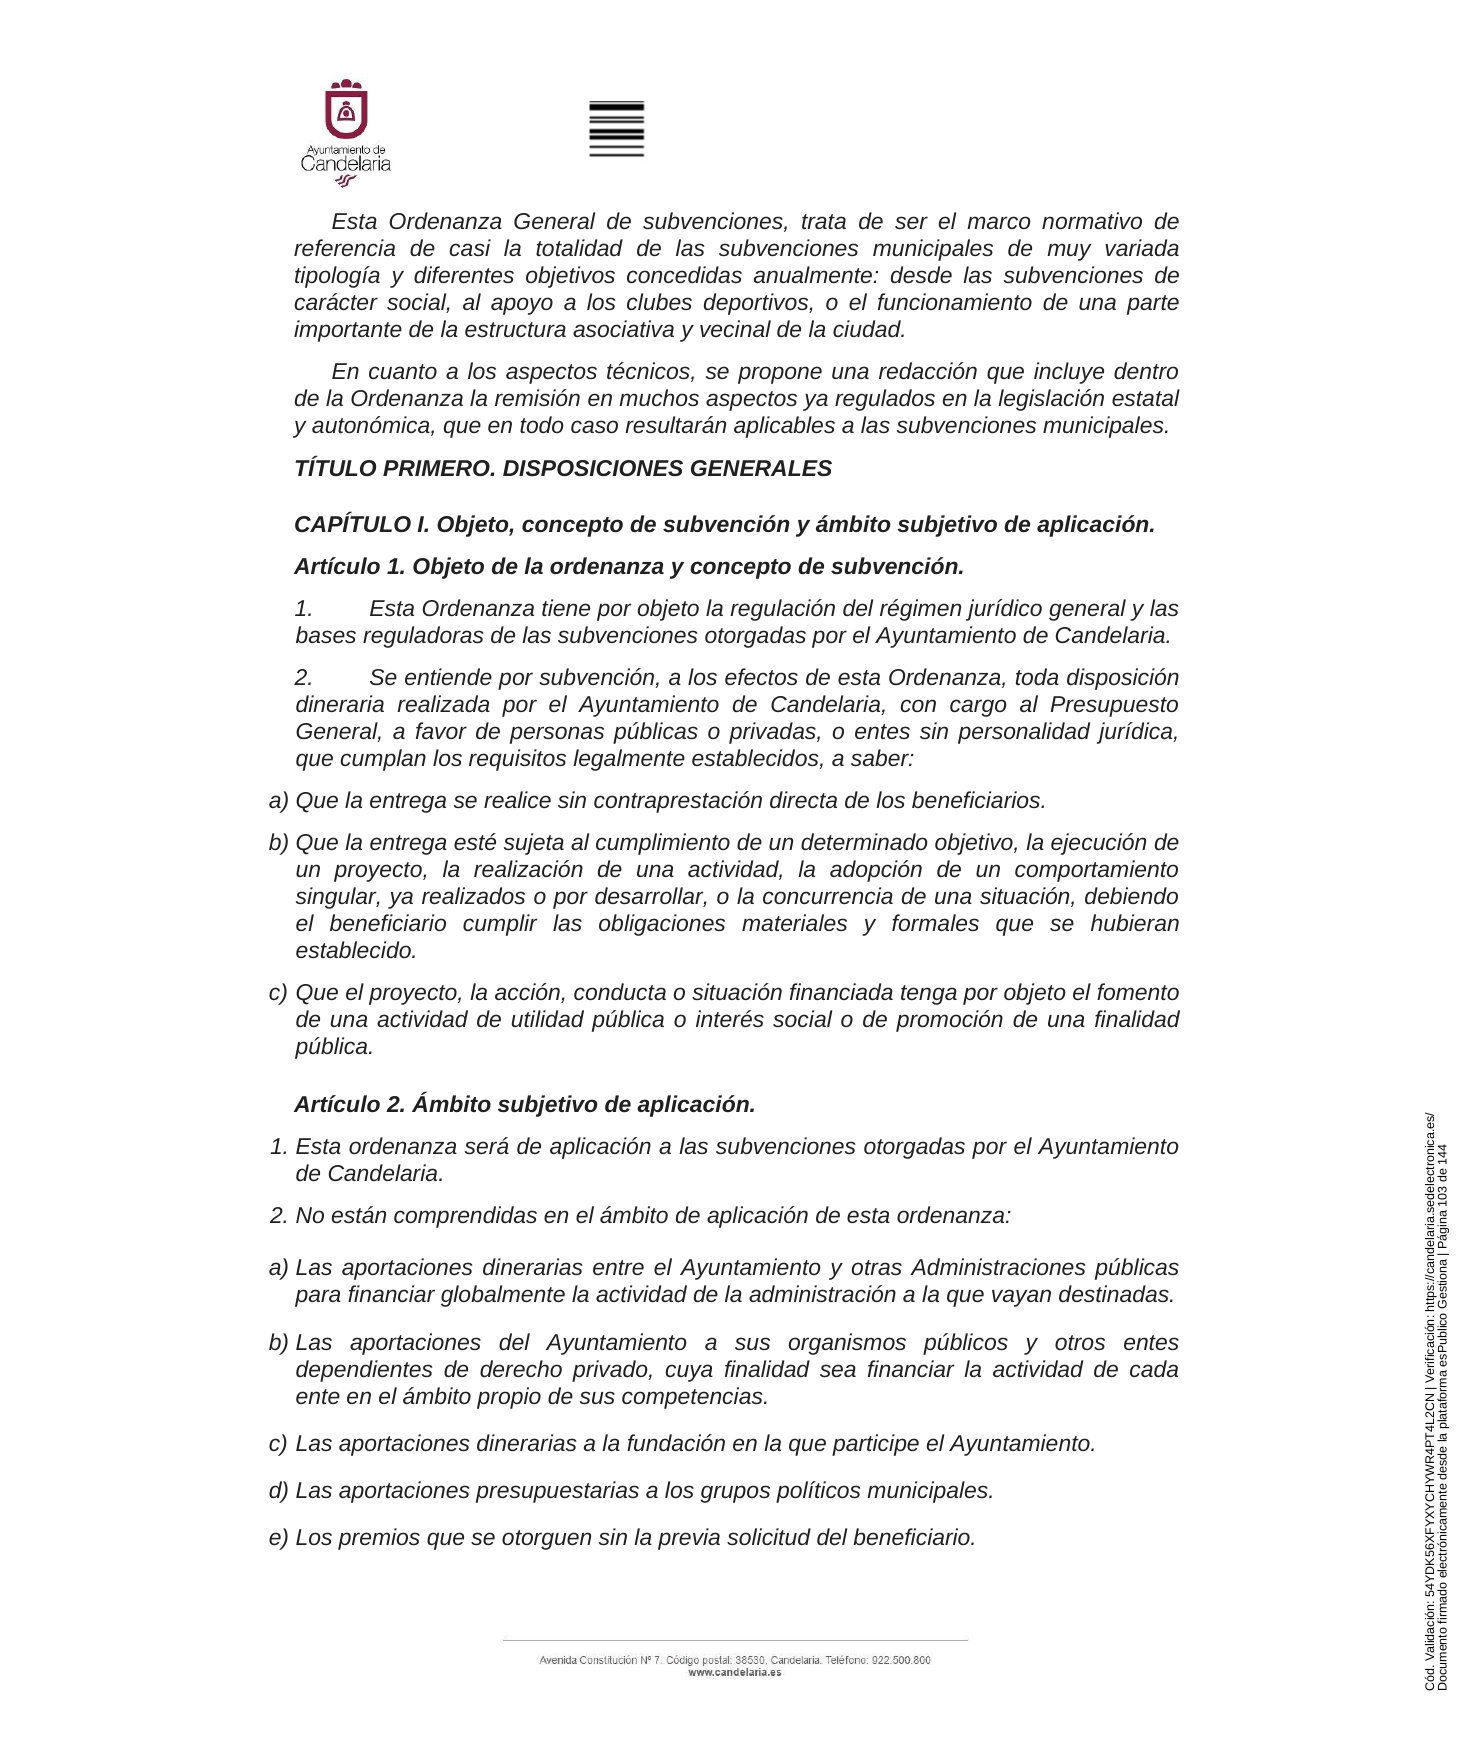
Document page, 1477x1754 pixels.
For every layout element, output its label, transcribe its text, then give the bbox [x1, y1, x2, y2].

list Las aportaciones del Ayuntamiento a sus organismos públicos y otros entes dependientes de derecho privado, cuya finalidad sea financiar la actividad de cada ente en el ámbito propio de sus competencias. [268, 1329, 1182, 1409]
text En cuanto a los aspectos técnicos, se propone una redacción que incluye dentro de la Ordenanza la remisión en muchos aspectos ya regulados en la legislación estatal y autonómica, que en todo caso resultarán aplicables a las subvenciones municipales. [294, 358, 1182, 439]
text CAPÍTULO I. Objeto, concepto de subvención y ámbito subjetivo de aplicación. [294, 511, 1183, 537]
text Artículo 2. Ámbito subjetivo de aplicación. [294, 1091, 1183, 1117]
list Las aportaciones presupuestarias a los grupos políticos municipales. [268, 1477, 1182, 1503]
list Que la entrega esté sujeta al cumplimiento de un determinado objetivo, la ejecución de un proyecto, la realización de una actividad, la adopción de un comportamiento singular, ya realizados o por desarrollar, o la concurrencia de una situación, debiendo el beneficiario cumplir las obligaciones materiales y formales que se hubieran establecido. [269, 829, 1182, 963]
list Esta Ordenanza tiene por objeto la regulación del régimen jurídico general y las bases reguladoras de las subvenciones otorgadas por el Ayuntamiento de Candelaria. [294, 594, 1182, 648]
list Los premios que se otorguen sin la previa solicitud del beneficiario. [268, 1524, 1182, 1550]
text Esta Ordenanza General de subvenciones, trata de ser el marco normativo de referencia de casi la totalidad de las subvenciones municipales de muy variada tipología y diferentes objetivos concedidas anualmente: desde las subvenciones de carácter social, al apoyo a los clubes deportivos, o el funcionamiento de una parte importante de la estructura asociativa y vecinal de la ciudad. [294, 208, 1182, 343]
list No están comprendidas en el ámbito de aplicación de esta ordenanza: [270, 1202, 1182, 1228]
list Que la entrega se realice sin contraprestación directa de los beneficiarios. [269, 787, 1182, 813]
list Se entiende por subvención, a los efectos de esta Ordenanza, toda disposición dineraria realizada por el Ayuntamiento de Candelaria, con cargo al Presupuesto General, a favor de personas públicas o privadas, o entes sin personalidad jurídica, que cumplan los requisitos legalmente establecidos, a saber: [294, 664, 1182, 771]
list Las aportaciones dinerarias a la fundación en la que participe el Ayuntamiento. [268, 1430, 1182, 1456]
text TÍTULO PRIMERO. DISPOSICIONES GENERALES [294, 454, 1183, 481]
list Que el proyecto, la acción, conducta o situación financiada tenga por objeto el fomento de una actividad de utilidad pública o interés social o de promoción de una finalidad pública. [269, 979, 1182, 1060]
text Artículo 1. Objeto de la ordenanza y concepto de subvención. [294, 553, 1183, 579]
list Esta ordenanza será de aplicación a las subvenciones otorgadas por el Ayuntamiento de Candelaria. [270, 1133, 1182, 1186]
list Las aportaciones dinerarias entre el Ayuntamiento y otras Administraciones públicas para financiar globalmente la actividad de la administración a la que vayan destinadas. [268, 1254, 1182, 1308]
